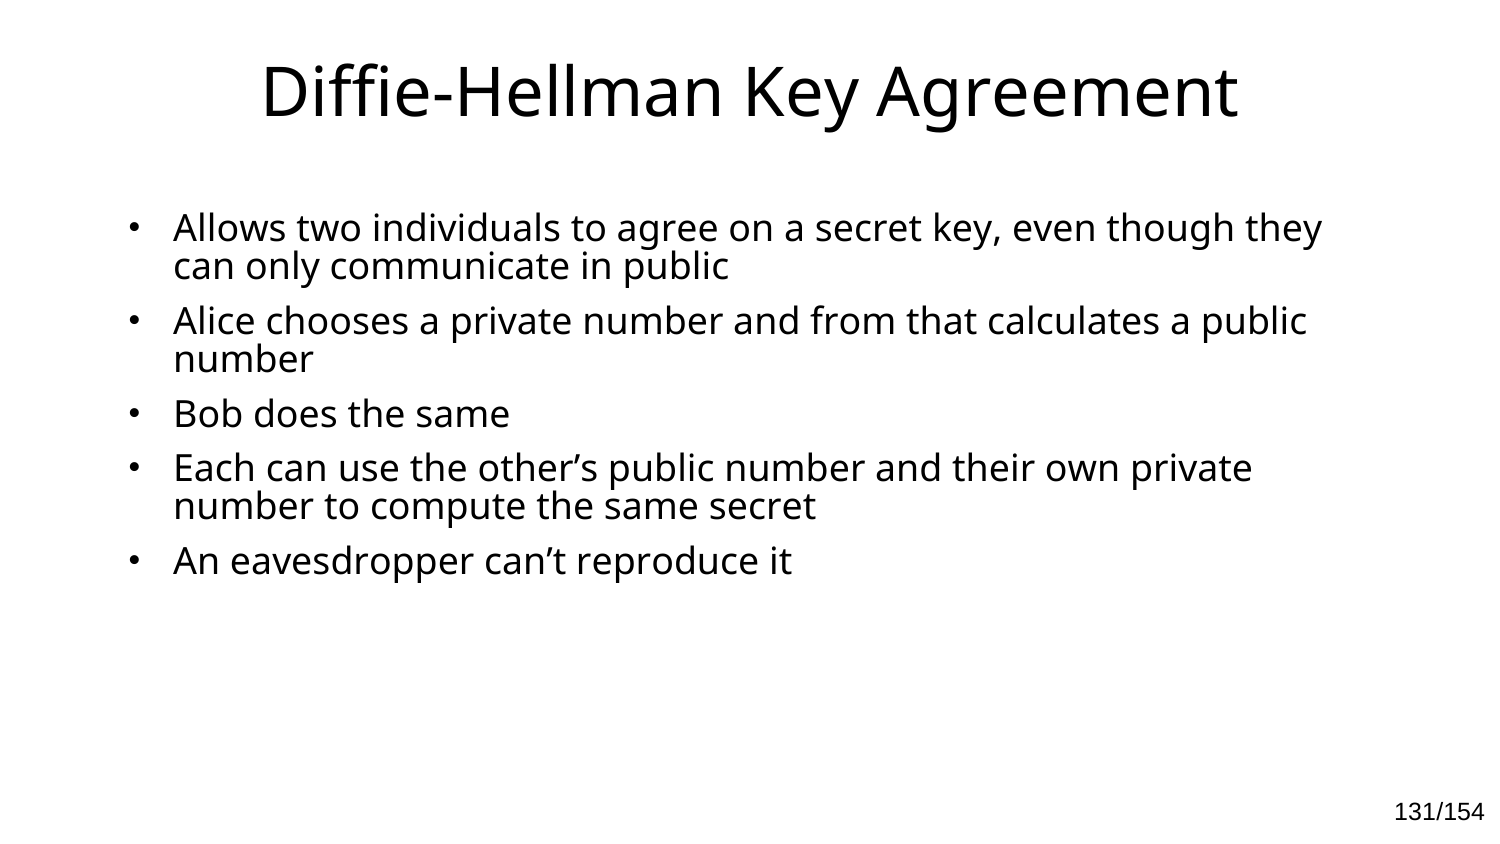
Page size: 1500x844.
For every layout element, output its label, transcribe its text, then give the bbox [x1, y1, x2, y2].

title Diffie-Hellman Key Agreement [112, 0, 1388, 178]
list Allows two individuals to agree on a secret key, even though they can only communicate in public Alice chooses a private number and from that calculates a public number Bob does the same Each can use the other’s public number and their own private number to compute the same secret An eavesdropper can’t reproduce it [112, 203, 1388, 780]
